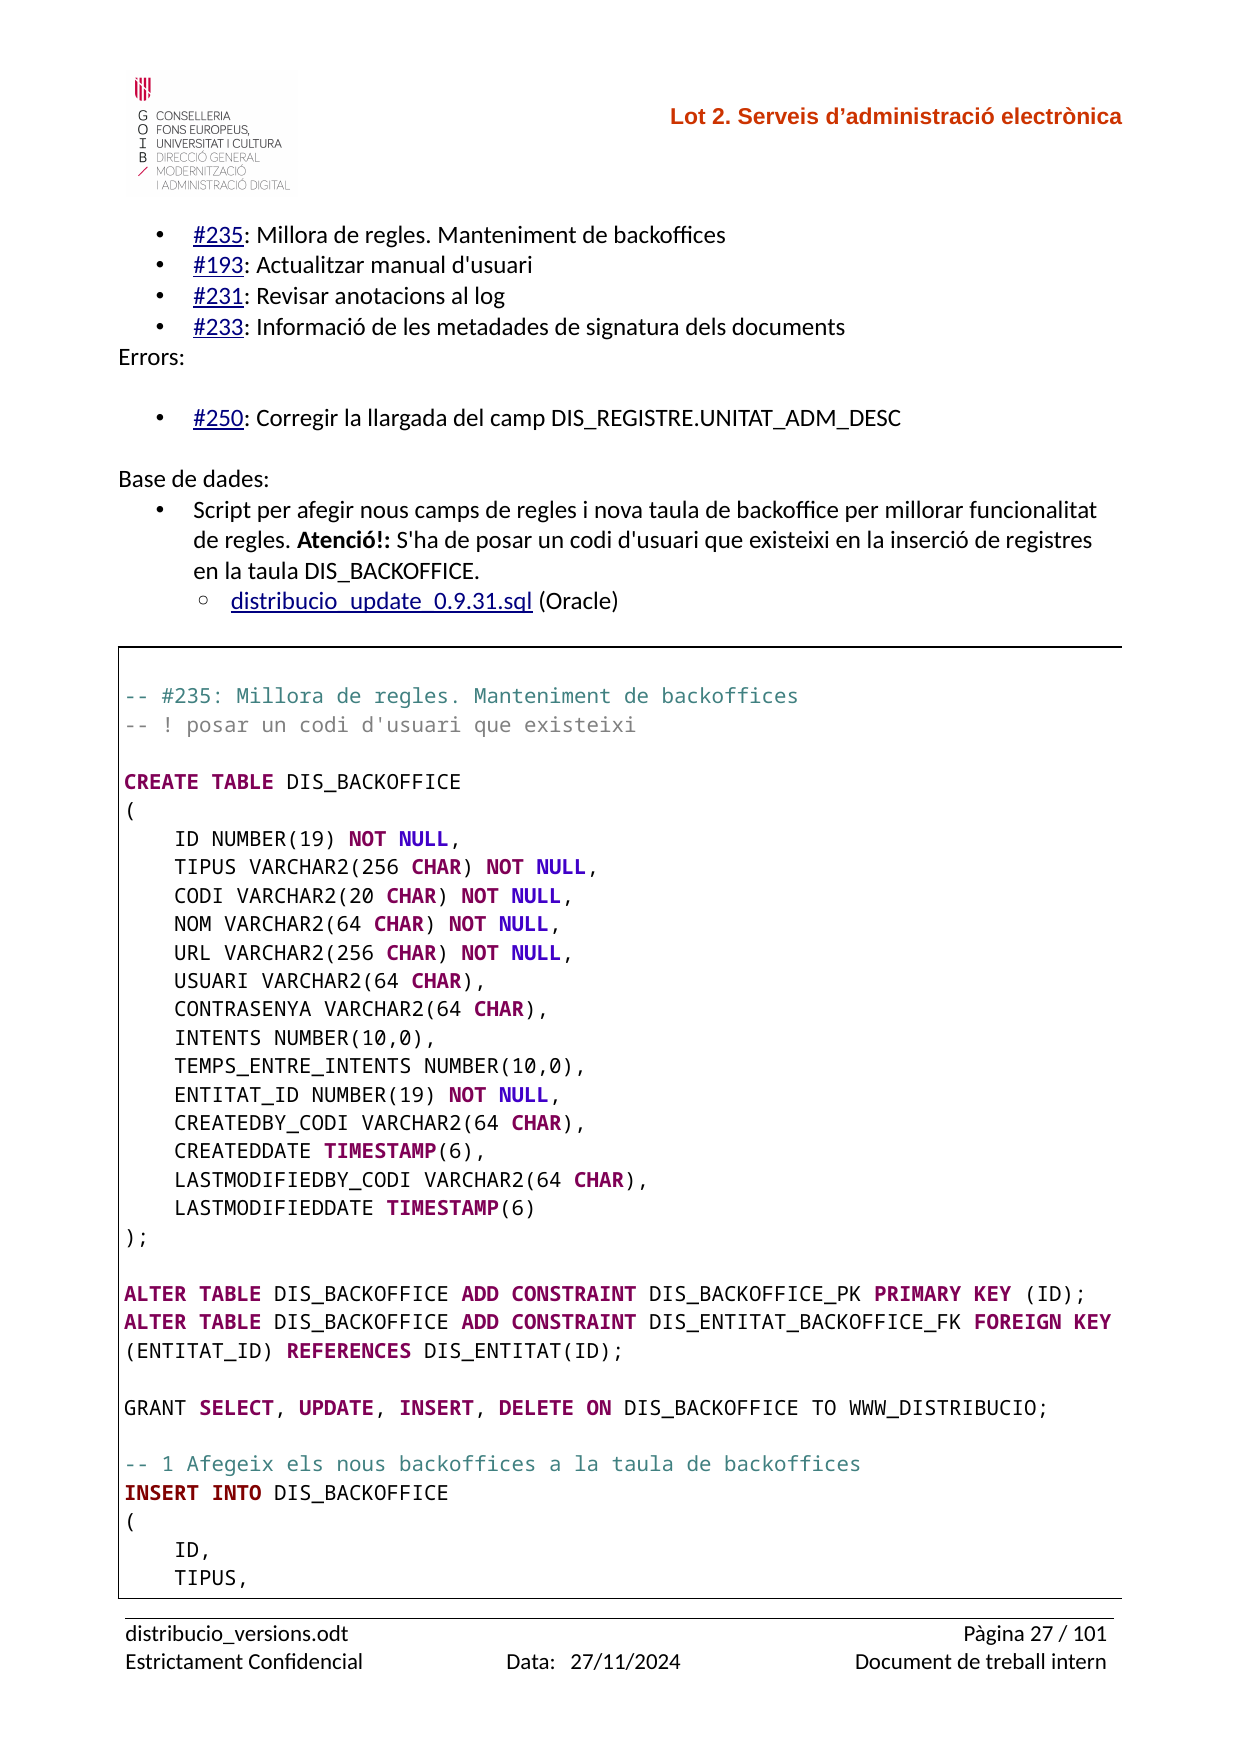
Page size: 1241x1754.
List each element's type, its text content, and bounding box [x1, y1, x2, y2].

picture [126, 70, 299, 197]
text Base de dades: [118, 463, 1122, 494]
list #233: Informació de les metadades de signatura dels documents [156, 311, 1122, 341]
list #250: Corregir la llargada del camp DIS_REGISTRE.UNITAT_ADM_DESC [156, 402, 1122, 433]
list #235: Millora de regles. Manteniment de backoffices [156, 219, 1122, 250]
list distribucio_update_0.9.31.sql (Oracle) [193, 585, 1122, 616]
text Errors: [118, 341, 1122, 372]
list #231: Revisar anotacions al log [156, 280, 1122, 311]
list #193: Actualitzar manual d'usuari [156, 250, 1122, 280]
table_header -- #235: Millora de regles. Manteniment de backoffices -- ! posar un codi d'usuari que existeixi CREATE TABLE DIS_BACKOFFICE ( ID NUMBER(19) NOT NULL, TIPUS VARCHAR2(256 CHAR) NOT NULL, CODI VARCHAR2(20 CHAR) NOT NULL, NOM VARCHAR2(64 CHAR) NOT NULL, URL VARCHAR2(256 CHAR) NOT NULL, USUARI VARCHAR2(64 CHAR), CONTRASENYA VARCHAR2(64 CHAR), INTENTS NUMBER(10,0), TEMPS_ENTRE_INTENTS NUMBER(10,0), ENTITAT_ID NUMBER(19) NOT NULL, CREATEDBY_CODI VARCHAR2(64 CHAR), CREATEDDATE TIMESTAMP(6), LASTMODIFIEDBY_CODI VARCHAR2(64 CHAR), LASTMODIFIEDDATE TIMESTAMP(6) ); ALTER TABLE DIS_BACKOFFICE ADD CONSTRAINT DIS_BACKOFFICE_PK PRIMARY KEY (ID); ALTER TABLE DIS_BACKOFFICE ADD CONSTRAINT DIS_ENTITAT_BACKOFFICE_FK FOREIGN KEY (ENTITAT_ID) REFERENCES DIS_ENTITAT(ID); GRANT SELECT, UPDATE, INSERT, DELETE ON DIS_BACKOFFICE TO WWW_DISTRIBUCIO; -- 1 Afegeix els nous backoffices a la taula de backoffices INSERT INTO DIS_BACKOFFICE ( ID, TIPUS, [119, 648, 1122, 1597]
list Script per afegir nous camps de regles i nova taula de backoffice per millorar funcionalitat de regles. Atenció!: S'ha de posar un codi d'usuari que existeixi en la inserció de registres en la taula DIS_BACKOFFICE. [156, 494, 1122, 585]
